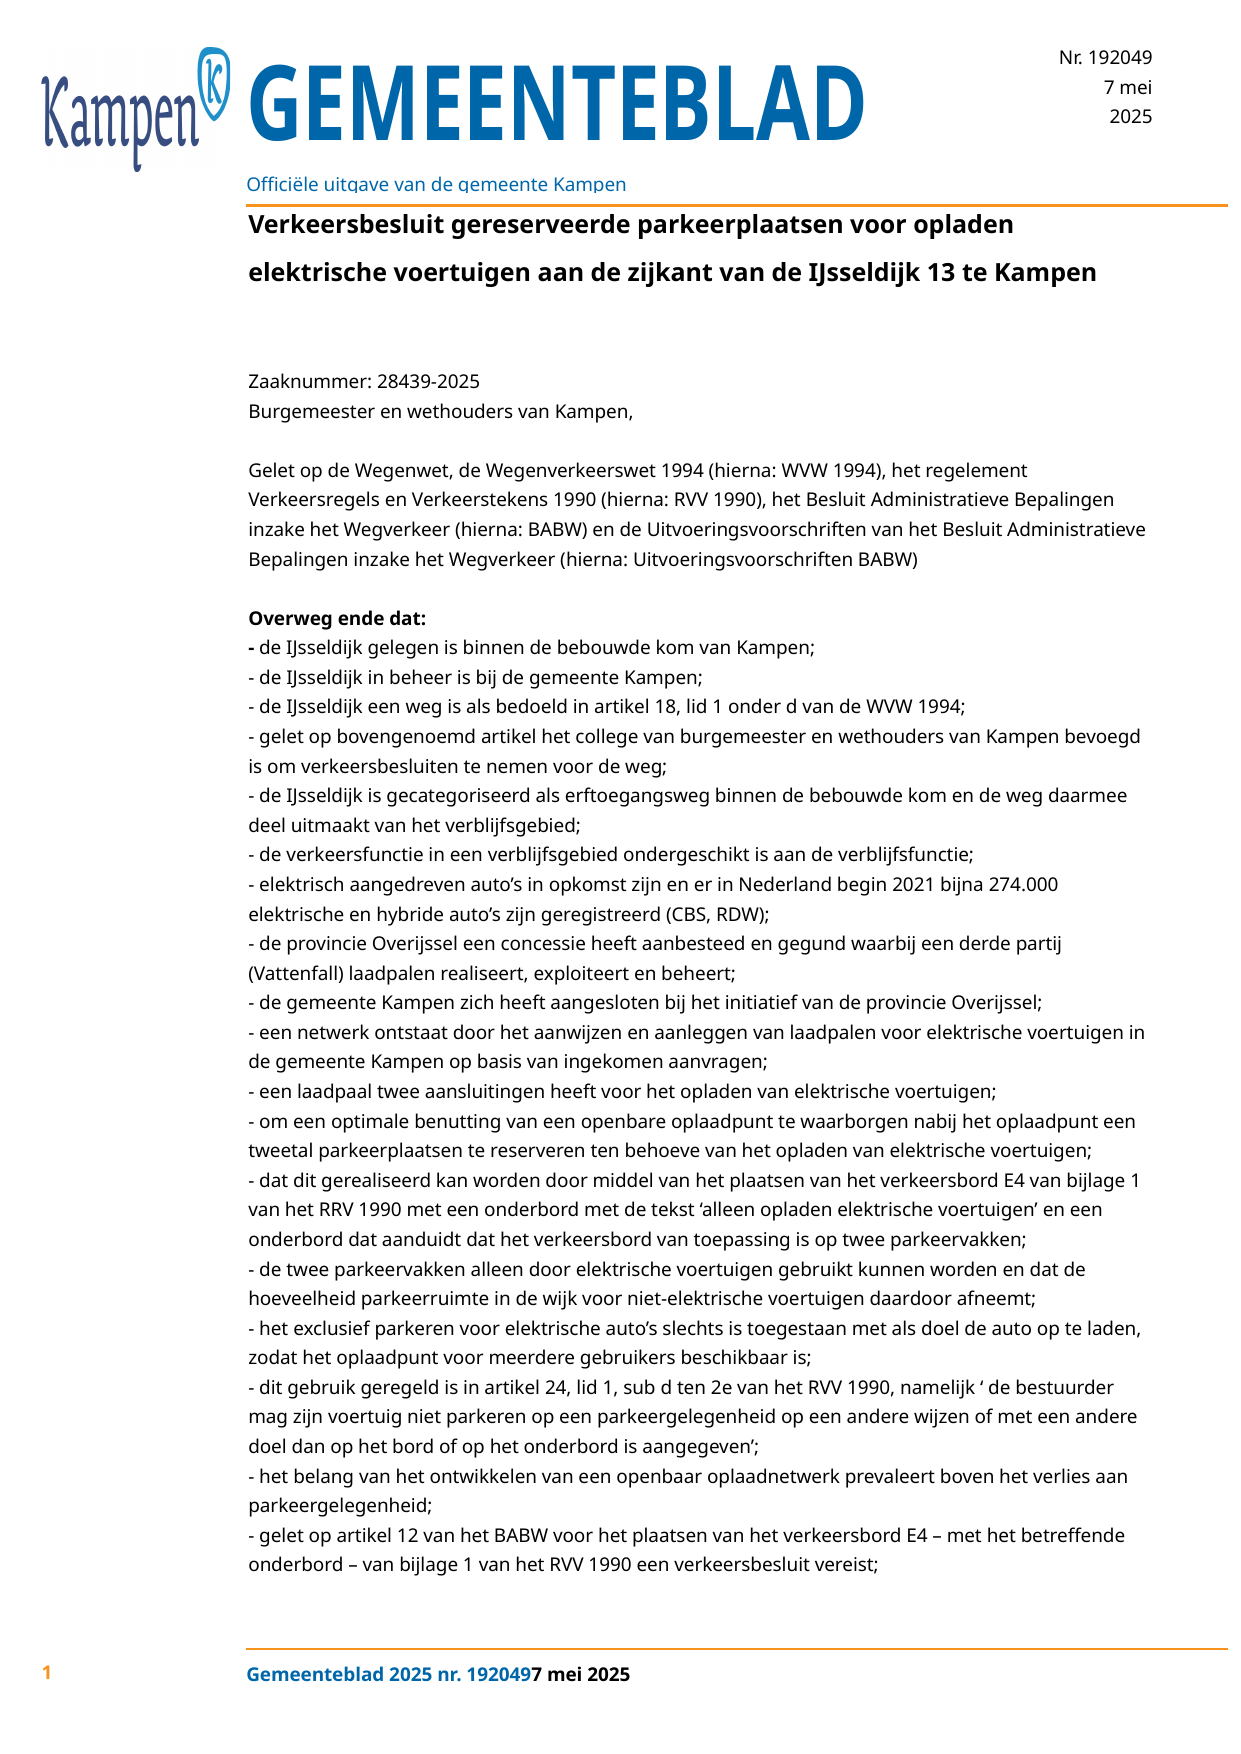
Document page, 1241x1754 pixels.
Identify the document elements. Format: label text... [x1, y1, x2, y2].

text - de verkeersfunctie in een verblijfsgebied ondergeschikt is aan de verblijfsfunctie; [248, 842, 1152, 867]
text - gelet op bovengenoemd artikel het college van burgemeester en wethouders van Kampen bevoegd is om verkeersbesluiten te nemen voor de weg; [248, 723, 1152, 778]
text - de provincie Overijssel een concessie heeft aanbesteed en gegund waarbij een derde partij (Vattenfall) laadpalen realiseert, exploiteert en beheert; [248, 930, 1152, 986]
text - het belang van het ontwikkelen van een openbaar oplaadnetwerk prevaleert boven het verlies aan parkeergelegenheid; [248, 1463, 1152, 1518]
text - het exclusief parkeren voor elektrische auto’s slechts is toegestaan met als doel de auto op te laden, zodat het oplaadpunt voor meerdere gebruikers beschikbaar is; [248, 1315, 1152, 1370]
text Overweg ende dat: [248, 605, 1152, 631]
text - de gemeente Kampen zich heeft aangesloten bij het initiatief van de provincie Overijssel; [248, 989, 1152, 1015]
text - de IJsseldijk een weg is als bedoeld in artikel 18, lid 1 onder d van de WVW 1994; [248, 694, 1152, 719]
text Burgemeester en wethouders van Kampen, [248, 398, 1152, 423]
text - de twee parkeervakken alleen door elektrische voertuigen gebruikt kunnen worden en dat de hoeveelheid parkeerruimte in de wijk voor niet-elektrische voertuigen daardoor afneemt; [248, 1256, 1152, 1311]
text - gelet op artikel 12 van het BABW voor het plaatsen van het verkeersbord E4 – met het betreffende onderbord – van bijlage 1 van het RVV 1990 een verkeersbesluit vereist; [248, 1522, 1152, 1577]
text - de IJsseldijk in beheer is bij de gemeente Kampen; [248, 664, 1152, 690]
text Zaaknummer: 28439-2025 [248, 368, 1152, 394]
text - de IJsseldijk is gecategoriseerd als erftoegangsweg binnen de bebouwde kom en de weg daarmee deel uitmaakt van het verblijfsgebied; [248, 782, 1152, 838]
picture [41, 47, 231, 172]
text - een laadpaal twee aansluitingen heeft voor het opladen van elektrische voertuigen; [248, 1078, 1152, 1104]
text - een netwerk ontstaat door het aanwijzen en aanleggen van laadpalen voor elektrische voertuigen in de gemeente Kampen op basis van ingekomen aanvragen; [248, 1019, 1152, 1074]
text - dat dit gerealiseerd kan worden door middel van het plaatsen van het verkeersbord E4 van bijlage 1 van het RRV 1990 met een onderbord met de tekst ‘alleen opladen elektrische voertuigen’ en een onderbord dat aanduidt dat het verkeersbord van toepassing is op twee parkeervakken; [248, 1167, 1152, 1252]
text Verkeersbesluit gereserveerde parkeerplaatsen voor opladen elektrische voertuigen aan de zijkant van de IJsseldijk 13 te Kampen [248, 207, 1152, 288]
text - de IJsseldijk gelegen is binnen de bebouwde kom van Kampen; [248, 634, 1152, 660]
text - dit gebruik geregeld is in artikel 24, lid 1, sub d ten 2e van het RVV 1990, namelijk ‘ de bestuurder mag zijn voertuig niet parkeren op een parkeergelegenheid op een andere wijzen of met een andere doel dan op het bord of op het onderbord is aangegeven’; [248, 1374, 1152, 1459]
text - om een optimale benutting van een openbare oplaadpunt te waarborgen nabij het oplaadpunt een tweetal parkeerplaatsen te reserveren ten behoeve van het opladen van elektrische voertuigen; [248, 1108, 1152, 1163]
text - elektrisch aangedreven auto’s in opkomst zijn en er in Nederland begin 2021 bijna 274.000 elektrische en hybride auto’s zijn geregistreerd (CBS, RDW); [248, 871, 1152, 926]
text Gelet op de Wegenwet, de Wegenverkeerswet 1994 (hierna: WVW 1994), het regelement Verkeersregels en Verkeerstekens 1990 (hierna: RVV 1990), het Besluit Administratieve Bepalingen inzake het Wegverkeer (hierna: BABW) en de Uitvoeringsvoorschriften van het Besluit Administratieve Bepalingen inzake het Wegverkeer (hierna: Uitvoeringsvoorschriften BABW) [248, 457, 1152, 571]
